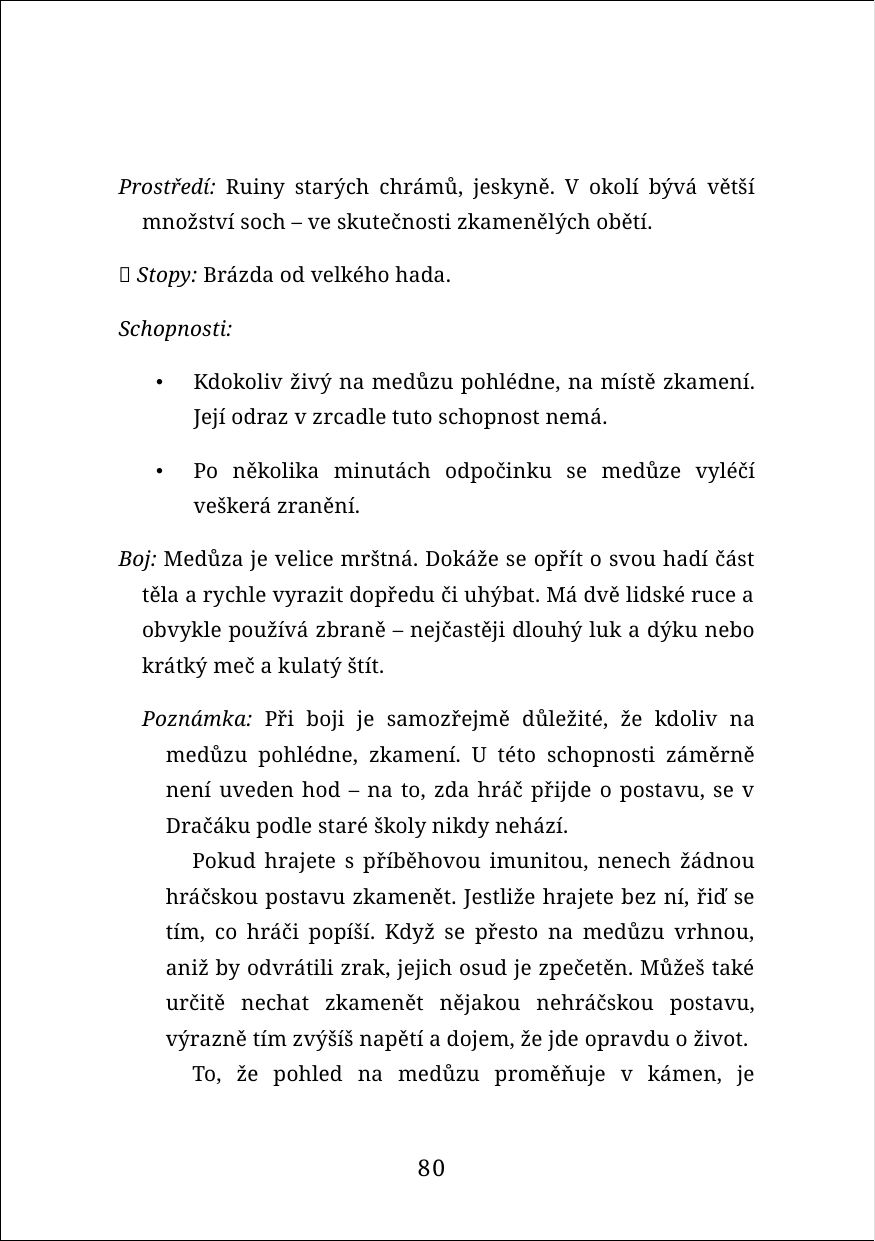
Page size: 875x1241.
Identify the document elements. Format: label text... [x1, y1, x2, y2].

text Schopnosti: [118, 314, 756, 342]
text Boj: Medůza je velice mrštná. Dokáže se opřít o svou hadí část těla a rychle vyrazit dopředu či uhýbat. Má dvě lidské ruce a obvykle používá zbraně – nejčastěji dlouhý luk a dýku nebo krátký meč a kulatý štít. [118, 544, 756, 679]
text 👣 Stopy: Brázda od velkého hada. [118, 261, 756, 289]
list Po několika minutách odpočinku se medůze vyléčí veškerá zranění. [156, 456, 756, 520]
text Prostředí: Ruiny starých chrámů, jeskyně. V okolí bývá větší množství soch – ve skutečnosti zkamenělých obětí. [118, 172, 756, 236]
text Poznámka: Při boji je samozřejmě důležité, že kdoliv na medůzu pohlédne, zkamení. U této schopnosti záměrně není uveden hod – na to, zda hráč přijde o postavu, se v Dračáku podle staré školy nikdy nehází. Pokud hrajete s příběhovou imunitou, nenech žádnou hráčskou postavu zkamenět. Jestliže hrajete bez ní, řiď se tím, co hráči popíší. Když se přesto na medůzu vrhnou, aniž by odvrátili zrak, jejich osud je zpečetěn. Můžeš také určitě nechat zkamenět nějakou nehráčskou postavu, výrazně tím zvýšíš napětí a dojem, že jde opravdu o život. To, že pohled na medůzu proměňuje v kámen, je [142, 704, 756, 1088]
list Kdokoliv živý na medůzu pohlédne, na místě zkamení. Její odraz v zrcadle tuto schopnost nemá. [156, 367, 756, 431]
